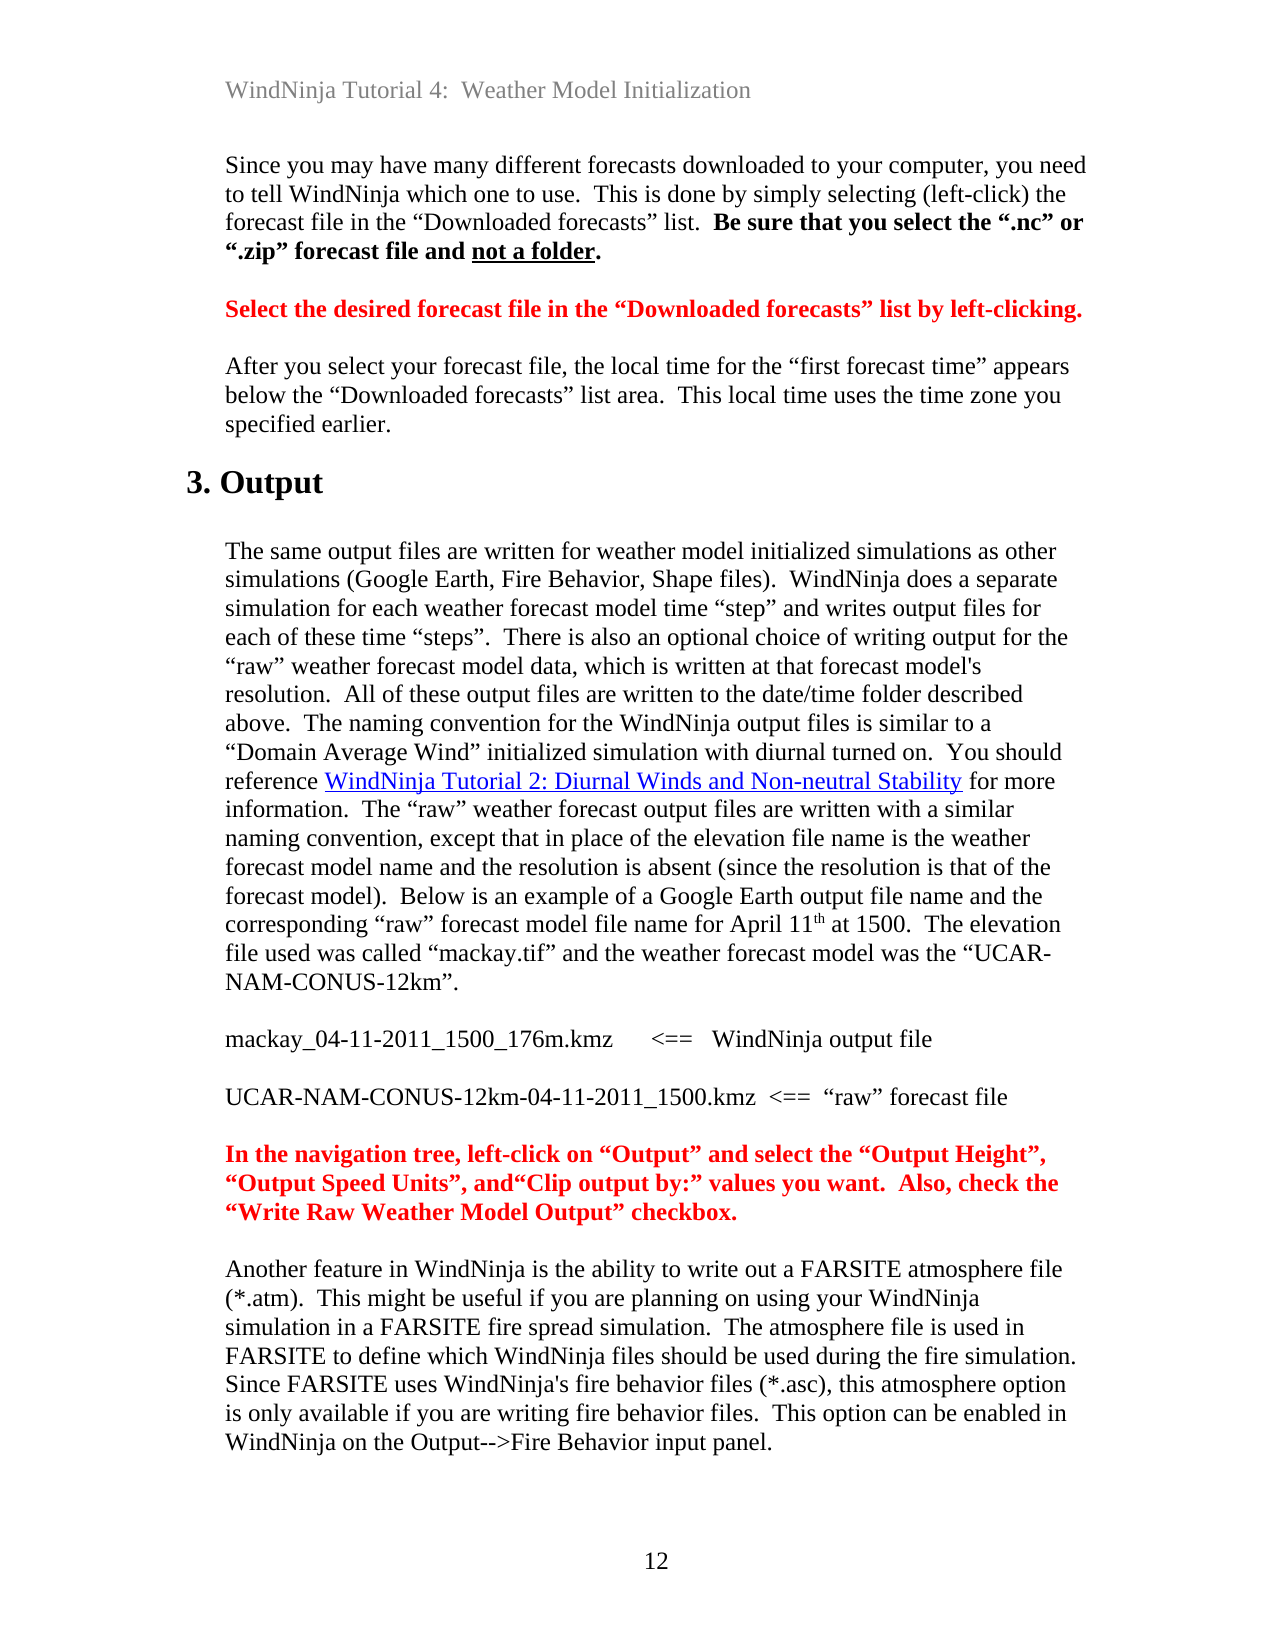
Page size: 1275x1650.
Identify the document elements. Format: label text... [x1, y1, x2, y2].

text After you select your forecast file, the local time for the “first forecast time” appears below the “Downloaded forecasts” list area. This local time uses the time zone you specified earlier. [225, 351, 1087, 437]
text UCAR-NAM-CONUS-12km-04-11-2011_1500.kmz <== “raw” forecast file [225, 1082, 1087, 1111]
text mackay_04-11-2011_1500_176m.kmz <== WindNinja output file [225, 1024, 1087, 1053]
text The same output files are written for weather model initialized simulations as other simulations (Google Earth, Fire Behavior, Shape files). WindNinja does a separate simulation for each weather forecast model time “step” and writes output files for each of these time “steps”. There is also an optional choice of writing output for the “raw” weather forecast model data, which is written at that forecast model's resolution. All of these output files are written to the date/time folder described above. The naming convention for the WindNinja output files is similar to a “Domain Average Wind” initialized simulation with diurnal turned on. You should reference WindNinja Tutorial 2: Diurnal Winds and Non-neutral Stability for more information. The “raw” weather forecast output files are written with a similar naming convention, except that in place of the elevation file name is the weather forecast model name and the resolution is absent (since the resolution is that of the forecast model). Below is an example of a Google Earth output file name and the corresponding “raw” forecast model file name for April 11th at 1500. The elevation file used was called “mackay.tif” and the weather forecast model was the “UCAR-NAM-CONUS-12km”. [225, 536, 1087, 996]
text Since you may have many different forecasts downloaded to your computer, you need to tell WindNinja which one to use. This is done by simply selecting (left-click) the forecast file in the “Downloaded forecasts” list. Be sure that you select the “.nc” or “.zip” forecast file and not a folder. [225, 150, 1087, 265]
subtitle Output [186, 462, 1087, 501]
text Select the desired forecast file in the “Downloaded forecasts” list by left-clicking. [225, 294, 1087, 322]
text Another feature in WindNinja is the ability to write out a FARSITE atmosphere file (*.atm). This might be useful if you are planning on using your WindNinja simulation in a FARSITE fire spread simulation. The atmosphere file is used in FARSITE to define which WindNinja files should be used during the fire simulation. Since FARSITE uses WindNinja's fire behavior files (*.asc), this atmosphere option is only available if you are writing fire behavior files. This option can be enabled in WindNinja on the Output-->Fire Behavior input panel. [225, 1254, 1087, 1456]
text In the navigation tree, left-click on “Output” and select the “Output Height”, “Output Speed Units”, and“Clip output by:” values you want. Also, check the “Write Raw Weather Model Output” checkbox. [225, 1139, 1087, 1226]
